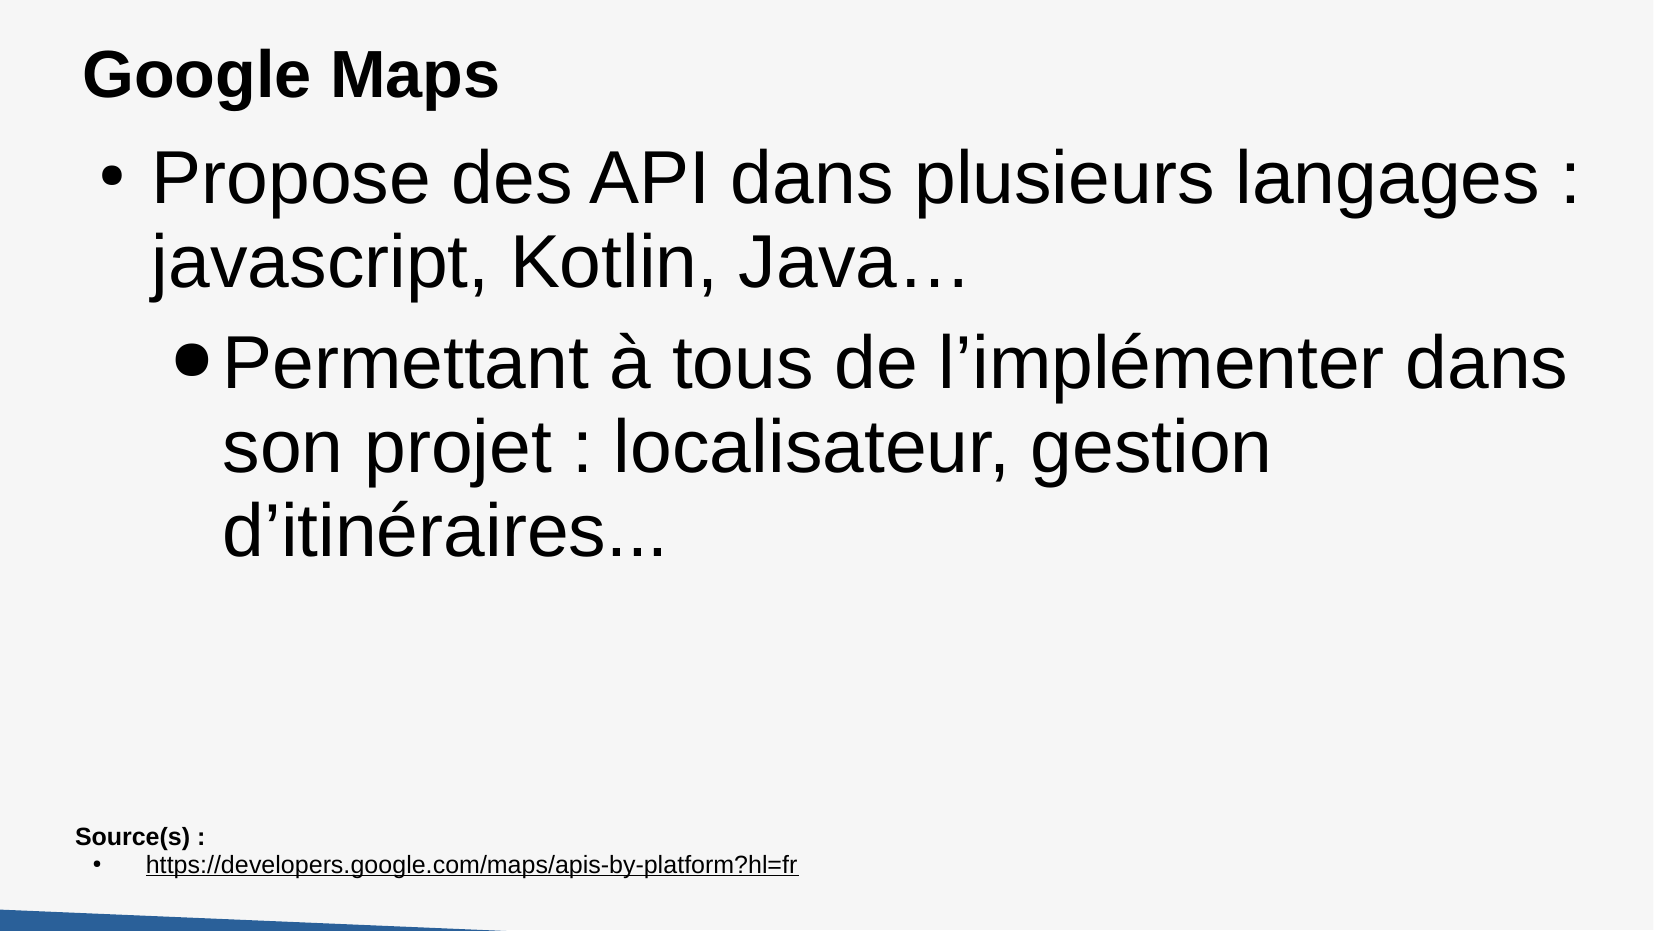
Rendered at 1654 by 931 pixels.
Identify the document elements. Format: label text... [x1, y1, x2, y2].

text_box Source(s) : https://developers.google.com/maps/apis-by-platform?hl=fr [60, 815, 1546, 929]
list Propose des API dans plusieurs langages : javascript, Kotlin, Java… Permettant à tous de l’implémenter dans son projet : localisateur, gestion d’itinéraires... [80, 135, 1620, 591]
text_box [0, 909, 507, 931]
title Google Maps [82, 37, 1571, 114]
